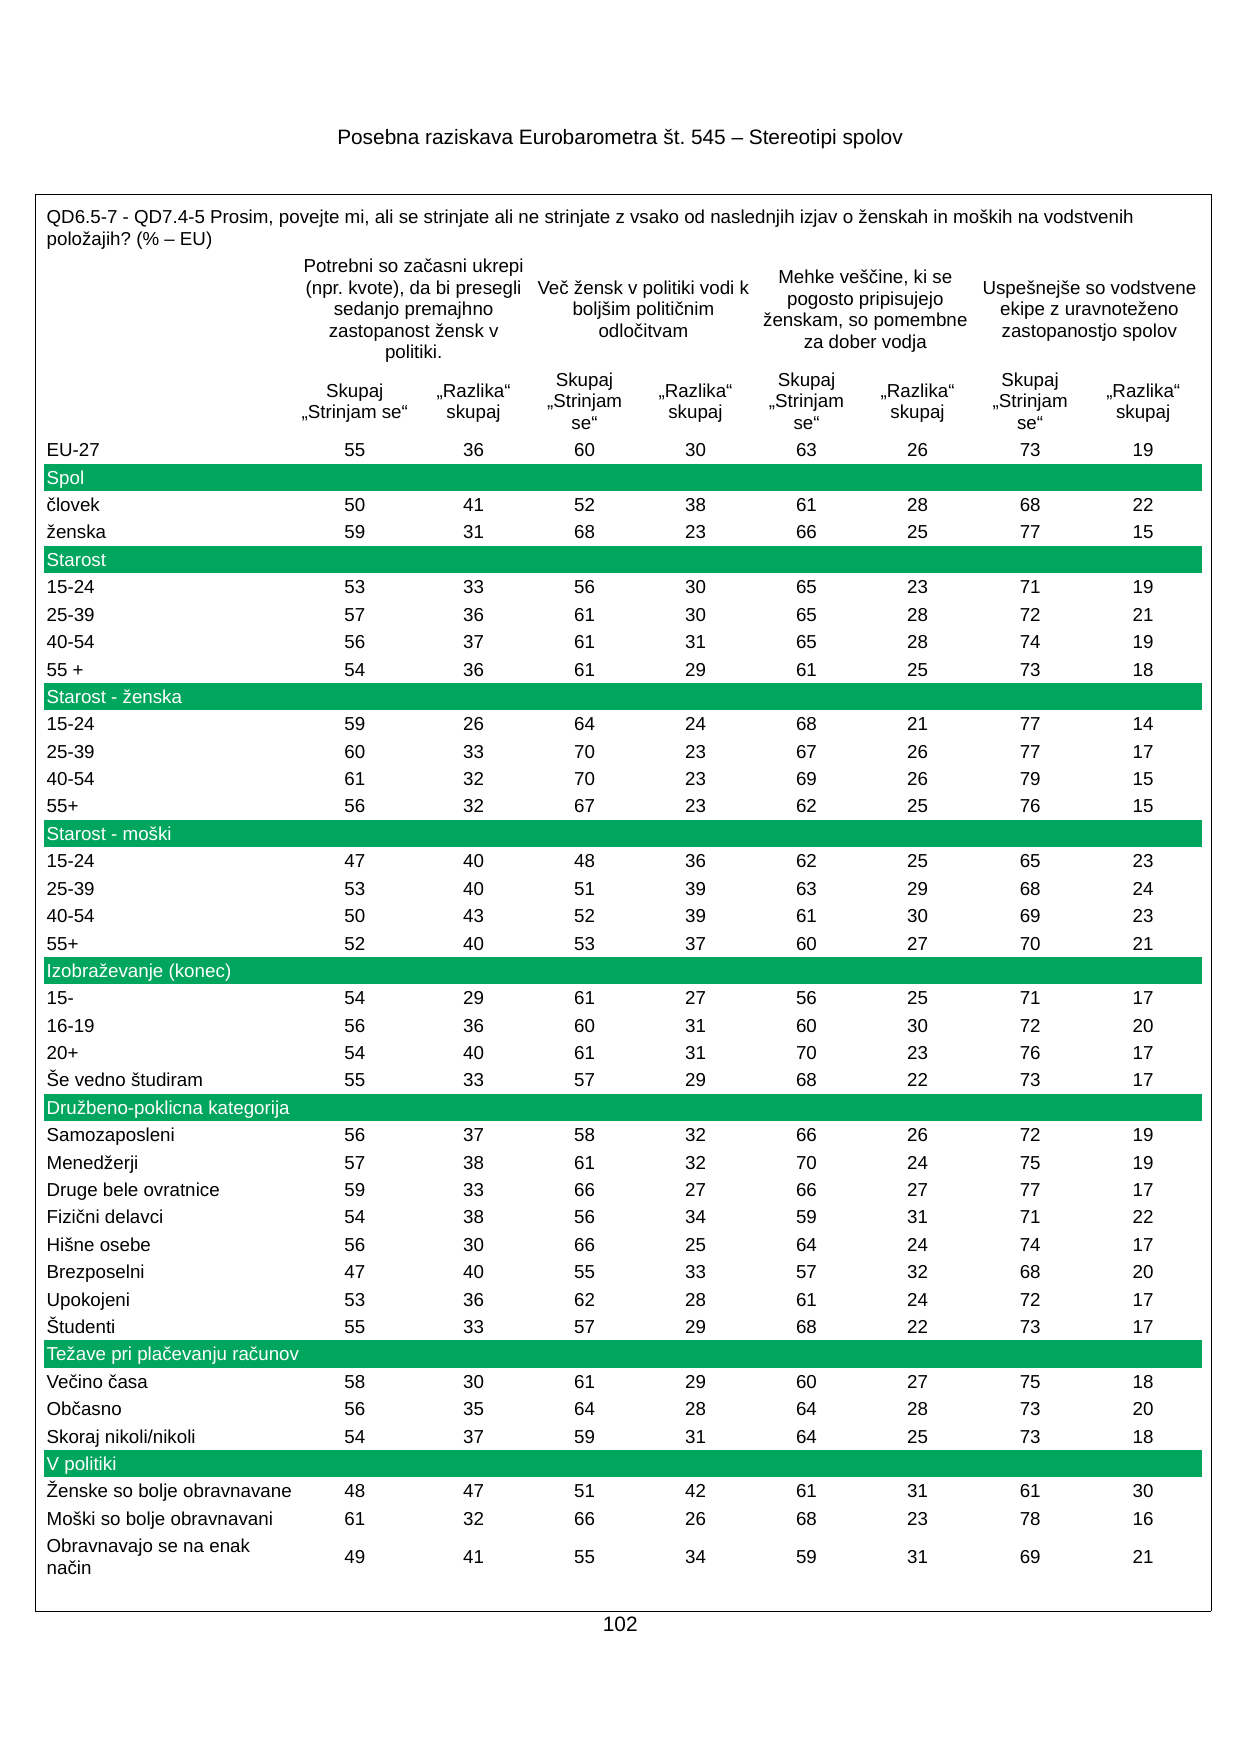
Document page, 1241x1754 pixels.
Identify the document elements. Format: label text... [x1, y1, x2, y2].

table_cell 73 [976, 1066, 1084, 1094]
table_cell Starost [44, 546, 1202, 573]
table_cell 38 [636, 491, 754, 518]
table_cell 40 [415, 1039, 532, 1066]
table_cell 21 [1084, 1532, 1202, 1581]
table_cell 66 [754, 1121, 858, 1148]
table_cell 64 [532, 710, 636, 738]
table_cell 17 [1084, 1176, 1202, 1203]
table_cell 76 [976, 1039, 1084, 1066]
table_cell Druge bele ovratnice [44, 1176, 294, 1203]
table_cell 40 [415, 1258, 532, 1286]
table_cell 54 [295, 655, 414, 683]
table_cell 61 [532, 984, 636, 1012]
table_cell „Razlika“ skupaj [1084, 366, 1202, 436]
table_cell 58 [295, 1368, 414, 1395]
table_cell 59 [295, 1176, 414, 1203]
table_cell 32 [636, 1149, 754, 1176]
table_cell 23 [636, 519, 754, 546]
table_cell Spol [44, 464, 1202, 491]
table_cell 24 [1084, 875, 1202, 902]
table_cell 60 [532, 436, 636, 464]
table_cell 67 [754, 738, 858, 765]
table_cell 74 [976, 1231, 1084, 1258]
table_cell 61 [532, 1149, 636, 1176]
table_cell 53 [295, 573, 414, 601]
table_cell 72 [976, 1286, 1084, 1313]
table_cell 26 [415, 710, 532, 738]
table_cell 66 [754, 519, 858, 546]
table_cell Upokojeni [44, 1286, 294, 1313]
table_cell 52 [295, 929, 414, 957]
table_cell 56 [295, 1231, 414, 1258]
table_cell 62 [532, 1286, 636, 1313]
table_cell Študenti [44, 1313, 294, 1340]
table_cell 61 [976, 1477, 1084, 1505]
table_cell 21 [1084, 929, 1202, 957]
table_cell 27 [859, 1176, 976, 1203]
table_cell 52 [532, 902, 636, 929]
table_cell 54 [295, 1423, 414, 1450]
table_cell 67 [532, 793, 636, 820]
table_cell 19 [1084, 573, 1202, 601]
table_header QD6.5-7 - QD7.4-5 Prosim, povejte mi, ali se strinjate ali ne strinjate z vsako od naslednjih izjav o ženskah in moških na vodstvenih položajih? (% – EU) [44, 203, 1202, 252]
table_cell 60 [754, 1368, 858, 1395]
table_cell Ženske so bolje obravnavane [44, 1477, 294, 1505]
table_cell 68 [754, 710, 858, 738]
table_cell 28 [859, 1395, 976, 1422]
table_cell 73 [976, 436, 1084, 464]
table_cell človek [44, 491, 294, 518]
table_cell 70 [532, 765, 636, 792]
table_cell 24 [636, 710, 754, 738]
table_cell 19 [1084, 436, 1202, 464]
table_cell 30 [859, 1012, 976, 1039]
table_cell 37 [415, 628, 532, 655]
table_cell 77 [976, 519, 1084, 546]
table_cell 30 [636, 436, 754, 464]
table_cell 39 [636, 902, 754, 929]
table_cell 47 [295, 847, 414, 874]
table_cell 55 + [44, 655, 294, 683]
table_cell Starost - ženska [44, 683, 1202, 710]
table_cell 36 [415, 436, 532, 464]
table_cell 61 [295, 765, 414, 792]
table_cell 36 [415, 1286, 532, 1313]
table_cell 47 [415, 1477, 532, 1505]
table_cell 59 [754, 1532, 858, 1581]
table_cell 61 [532, 1039, 636, 1066]
table_cell 70 [976, 929, 1084, 957]
table_cell 31 [859, 1203, 976, 1231]
table_cell 51 [532, 875, 636, 902]
table_cell 73 [976, 1313, 1084, 1340]
table_cell 64 [754, 1423, 858, 1450]
table_cell 75 [976, 1368, 1084, 1395]
table_cell 68 [976, 875, 1084, 902]
table_cell 25 [859, 655, 976, 683]
table_cell 20 [1084, 1258, 1202, 1286]
table_cell „Razlika“ skupaj [859, 366, 976, 436]
table_cell 73 [976, 1423, 1084, 1450]
table_cell 60 [754, 1012, 858, 1039]
table_cell 19 [1084, 1121, 1202, 1148]
table_cell Hišne osebe [44, 1231, 294, 1258]
table_cell 68 [754, 1505, 858, 1532]
table_cell 69 [754, 765, 858, 792]
table_cell 36 [415, 601, 532, 628]
table_cell 55 [532, 1532, 636, 1581]
table_cell 40-54 [44, 628, 294, 655]
table_cell 63 [754, 875, 858, 902]
table_cell 66 [754, 1176, 858, 1203]
table_cell 62 [754, 847, 858, 874]
table_cell 78 [976, 1505, 1084, 1532]
table_cell 61 [754, 902, 858, 929]
table_cell 29 [415, 984, 532, 1012]
table_cell 18 [1084, 1423, 1202, 1450]
table_cell 40 [415, 875, 532, 902]
table_cell 68 [754, 1066, 858, 1094]
table_cell 56 [295, 1012, 414, 1039]
table_cell EU-27 [44, 436, 294, 464]
table_cell 17 [1084, 1313, 1202, 1340]
table_cell 63 [754, 436, 858, 464]
table_cell Občasno [44, 1395, 294, 1422]
table_cell 17 [1084, 1066, 1202, 1094]
table_cell Menedžerji [44, 1149, 294, 1176]
table_cell 17 [1084, 1039, 1202, 1066]
table_cell 49 [295, 1532, 414, 1581]
table_cell ženska [44, 519, 294, 546]
table_cell Več žensk v politiki vodi k boljšim političnim odločitvam [532, 252, 754, 366]
table_cell 59 [532, 1423, 636, 1450]
table_cell 35 [415, 1395, 532, 1422]
table_cell 25 [859, 519, 976, 546]
table_cell 54 [295, 984, 414, 1012]
table_cell 52 [532, 491, 636, 518]
table_cell 15- [44, 984, 294, 1012]
table_cell 29 [636, 1066, 754, 1094]
table_cell 55 [295, 1313, 414, 1340]
table_cell 30 [415, 1231, 532, 1258]
table_cell 25-39 [44, 738, 294, 765]
table_cell 40 [415, 847, 532, 874]
table_cell 56 [295, 628, 414, 655]
table_cell 33 [415, 738, 532, 765]
table_cell 20+ [44, 1039, 294, 1066]
table_cell 29 [859, 875, 976, 902]
table_cell 65 [754, 628, 858, 655]
table_cell 68 [976, 1258, 1084, 1286]
table_cell 66 [532, 1176, 636, 1203]
table_cell 22 [1084, 491, 1202, 518]
table_cell 69 [976, 902, 1084, 929]
table_cell 30 [859, 902, 976, 929]
table_cell 61 [532, 601, 636, 628]
table_cell 27 [859, 929, 976, 957]
table_cell Uspešnejše so vodstvene ekipe z uravnoteženo zastopanostjo spolov [976, 252, 1202, 366]
table_cell 15-24 [44, 710, 294, 738]
table_cell 31 [636, 628, 754, 655]
table_cell 37 [415, 1121, 532, 1148]
table_cell 53 [295, 875, 414, 902]
table_cell 61 [754, 491, 858, 518]
table_cell 18 [1084, 655, 1202, 683]
table_cell 54 [295, 1203, 414, 1231]
table_cell 65 [754, 601, 858, 628]
table_cell 61 [532, 1368, 636, 1395]
table_cell [44, 366, 294, 436]
table_cell 40 [415, 929, 532, 957]
table_cell 36 [636, 847, 754, 874]
table_cell 26 [859, 436, 976, 464]
table_cell Še vedno študiram [44, 1066, 294, 1094]
table_cell 75 [976, 1149, 1084, 1176]
table_cell 65 [754, 573, 858, 601]
table_cell 61 [754, 1477, 858, 1505]
table_cell 25 [859, 793, 976, 820]
table_cell 59 [295, 710, 414, 738]
table_cell 31 [415, 519, 532, 546]
table_cell 25 [636, 1231, 754, 1258]
table_cell 72 [976, 1012, 1084, 1039]
table_cell 17 [1084, 984, 1202, 1012]
table_cell 33 [636, 1258, 754, 1286]
table_cell 66 [532, 1505, 636, 1532]
table_cell 23 [636, 793, 754, 820]
table_cell 33 [415, 1066, 532, 1094]
table_cell 16-19 [44, 1012, 294, 1039]
table_cell 51 [532, 1477, 636, 1505]
table_cell 33 [415, 1313, 532, 1340]
table_cell 74 [976, 628, 1084, 655]
table_cell 21 [859, 710, 976, 738]
table_cell 29 [636, 1313, 754, 1340]
table_cell 68 [532, 519, 636, 546]
table_cell 61 [754, 1286, 858, 1313]
table_cell 77 [976, 710, 1084, 738]
table_cell 25 [859, 984, 976, 1012]
table_cell 59 [754, 1203, 858, 1231]
table_cell 25 [859, 1423, 976, 1450]
table_cell 50 [295, 491, 414, 518]
table_cell 55+ [44, 929, 294, 957]
table_cell 66 [532, 1231, 636, 1258]
table_cell 30 [636, 573, 754, 601]
table_cell Mehke veščine, ki se pogosto pripisujejo ženskam, so pomembne za dober vodja [754, 252, 976, 366]
table_cell 27 [636, 1176, 754, 1203]
table_cell 71 [976, 984, 1084, 1012]
table_cell 57 [532, 1066, 636, 1094]
table_cell 31 [636, 1423, 754, 1450]
table_cell 70 [754, 1039, 858, 1066]
table_cell 15 [1084, 793, 1202, 820]
table_cell 31 [636, 1039, 754, 1066]
table_cell 60 [754, 929, 858, 957]
table_cell 30 [1084, 1477, 1202, 1505]
table_cell 30 [415, 1368, 532, 1395]
table_cell 39 [636, 875, 754, 902]
table_cell 70 [532, 738, 636, 765]
table_cell 32 [415, 1505, 532, 1532]
table_cell 42 [636, 1477, 754, 1505]
table_cell Obravnavajo se na enak način [44, 1532, 294, 1581]
table_cell 17 [1084, 738, 1202, 765]
table_cell 23 [636, 765, 754, 792]
table_cell Izobraževanje (konec) [44, 957, 1202, 984]
table_cell 26 [859, 738, 976, 765]
table_cell 59 [295, 519, 414, 546]
table_cell 33 [415, 1176, 532, 1203]
table_cell 62 [754, 793, 858, 820]
table_cell 53 [295, 1286, 414, 1313]
table_cell 53 [532, 929, 636, 957]
table_cell 17 [1084, 1231, 1202, 1258]
table_cell 29 [636, 1368, 754, 1395]
table_cell 32 [636, 1121, 754, 1148]
table_cell 38 [415, 1203, 532, 1231]
table_cell 40-54 [44, 902, 294, 929]
table_cell 79 [976, 765, 1084, 792]
table_cell 37 [636, 929, 754, 957]
table_cell 48 [295, 1477, 414, 1505]
table_cell 72 [976, 601, 1084, 628]
table_cell 61 [532, 628, 636, 655]
table_cell 72 [976, 1121, 1084, 1148]
table_cell 76 [976, 793, 1084, 820]
table_cell 58 [532, 1121, 636, 1148]
table_cell Skupaj „Strinjam se“ [295, 366, 414, 436]
table_cell Skupaj „Strinjam se“ [976, 366, 1084, 436]
table_cell 69 [976, 1532, 1084, 1581]
table_cell 15 [1084, 519, 1202, 546]
table_cell 43 [415, 902, 532, 929]
table_cell 55 [295, 1066, 414, 1094]
table_cell 41 [415, 1532, 532, 1581]
table_cell Fizični delavci [44, 1203, 294, 1231]
table_cell 31 [859, 1477, 976, 1505]
table_cell 15-24 [44, 847, 294, 874]
table_cell 28 [636, 1286, 754, 1313]
table_cell 17 [1084, 1286, 1202, 1313]
table_cell 36 [415, 655, 532, 683]
table_cell 68 [976, 491, 1084, 518]
table_cell 57 [754, 1258, 858, 1286]
table_cell 31 [859, 1532, 976, 1581]
table_cell 64 [754, 1231, 858, 1258]
table_cell 19 [1084, 628, 1202, 655]
table_cell Skoraj nikoli/nikoli [44, 1423, 294, 1450]
table_cell 31 [636, 1012, 754, 1039]
table_cell 22 [859, 1313, 976, 1340]
table_cell 22 [859, 1066, 976, 1094]
table_cell 26 [859, 1121, 976, 1148]
table_cell 55 [295, 436, 414, 464]
table_cell 28 [859, 601, 976, 628]
table_cell 50 [295, 902, 414, 929]
table_cell 65 [976, 847, 1084, 874]
table_cell 73 [976, 1395, 1084, 1422]
table_cell 32 [415, 793, 532, 820]
table_cell 34 [636, 1203, 754, 1231]
table_cell 60 [532, 1012, 636, 1039]
table_cell 24 [859, 1149, 976, 1176]
table_cell 56 [532, 573, 636, 601]
table_cell [44, 252, 294, 366]
table_cell 23 [1084, 847, 1202, 874]
table_cell 15 [1084, 765, 1202, 792]
table_cell 60 [295, 738, 414, 765]
table_cell 25-39 [44, 601, 294, 628]
table_cell „Razlika“ skupaj [636, 366, 754, 436]
table_cell 61 [754, 655, 858, 683]
table_cell 41 [415, 491, 532, 518]
table_cell 32 [859, 1258, 976, 1286]
table_cell 19 [1084, 1149, 1202, 1176]
table_cell 55 [532, 1258, 636, 1286]
table_cell 24 [859, 1231, 976, 1258]
table_cell 28 [859, 491, 976, 518]
table_cell 20 [1084, 1395, 1202, 1422]
table_cell 21 [1084, 601, 1202, 628]
table_cell 54 [295, 1039, 414, 1066]
table_cell 27 [636, 984, 754, 1012]
table_cell 20 [1084, 1012, 1202, 1039]
table_cell 37 [415, 1423, 532, 1450]
table_cell 33 [415, 573, 532, 601]
table_cell 29 [636, 655, 754, 683]
table_cell 24 [859, 1286, 976, 1313]
table_cell Potrebni so začasni ukrepi (npr. kvote), da bi presegli sedanjo premajhno zastopanost žensk v politiki. [295, 252, 532, 366]
table_cell 23 [859, 1039, 976, 1066]
table_cell 57 [295, 601, 414, 628]
table_cell 56 [295, 1395, 414, 1422]
table_cell 77 [976, 738, 1084, 765]
table_cell 57 [295, 1149, 414, 1176]
table_cell 64 [532, 1395, 636, 1422]
table_cell Brezposelni [44, 1258, 294, 1286]
table_cell 23 [636, 738, 754, 765]
table_cell 56 [532, 1203, 636, 1231]
table_cell 23 [859, 573, 976, 601]
table_cell 26 [859, 765, 976, 792]
table_cell 64 [754, 1395, 858, 1422]
table_cell 71 [976, 1203, 1084, 1231]
table_cell Samozaposleni [44, 1121, 294, 1148]
table_cell 61 [532, 655, 636, 683]
table_cell 71 [976, 573, 1084, 601]
table_cell 34 [636, 1532, 754, 1581]
table_cell 14 [1084, 710, 1202, 738]
table_cell Skupaj „Strinjam se“ [532, 366, 636, 436]
table_cell 23 [859, 1505, 976, 1532]
table_cell 30 [636, 601, 754, 628]
table_cell 40-54 [44, 765, 294, 792]
table_cell 23 [1084, 902, 1202, 929]
table_cell 36 [415, 1012, 532, 1039]
table_cell 28 [636, 1395, 754, 1422]
table_cell 38 [415, 1149, 532, 1176]
table_cell 25 [859, 847, 976, 874]
table_cell Moški so bolje obravnavani [44, 1505, 294, 1532]
table_cell „Razlika“ skupaj [415, 366, 532, 436]
table_cell 55+ [44, 793, 294, 820]
table_cell 22 [1084, 1203, 1202, 1231]
table_cell 32 [415, 765, 532, 792]
table_cell 18 [1084, 1368, 1202, 1395]
table_cell 48 [532, 847, 636, 874]
table_cell Skupaj „Strinjam se“ [754, 366, 858, 436]
table_cell Družbeno-poklicna kategorija [44, 1094, 1202, 1121]
table_cell 26 [636, 1505, 754, 1532]
table_cell Starost - moški [44, 820, 1202, 847]
table_cell 56 [295, 1121, 414, 1148]
table_cell 70 [754, 1149, 858, 1176]
table_cell Večino časa [44, 1368, 294, 1395]
table_cell 56 [754, 984, 858, 1012]
table_cell 15-24 [44, 573, 294, 601]
table_cell V politiki [44, 1450, 1202, 1477]
table_cell 47 [295, 1258, 414, 1286]
table_cell 61 [295, 1505, 414, 1532]
table_cell 27 [859, 1368, 976, 1395]
table_cell 68 [754, 1313, 858, 1340]
table_cell Težave pri plačevanju računov [44, 1340, 1202, 1368]
table_cell 57 [532, 1313, 636, 1340]
table_cell 73 [976, 655, 1084, 683]
table_cell 25-39 [44, 875, 294, 902]
table_cell 56 [295, 793, 414, 820]
table_cell 16 [1084, 1505, 1202, 1532]
table_cell 28 [859, 628, 976, 655]
table_cell 77 [976, 1176, 1084, 1203]
